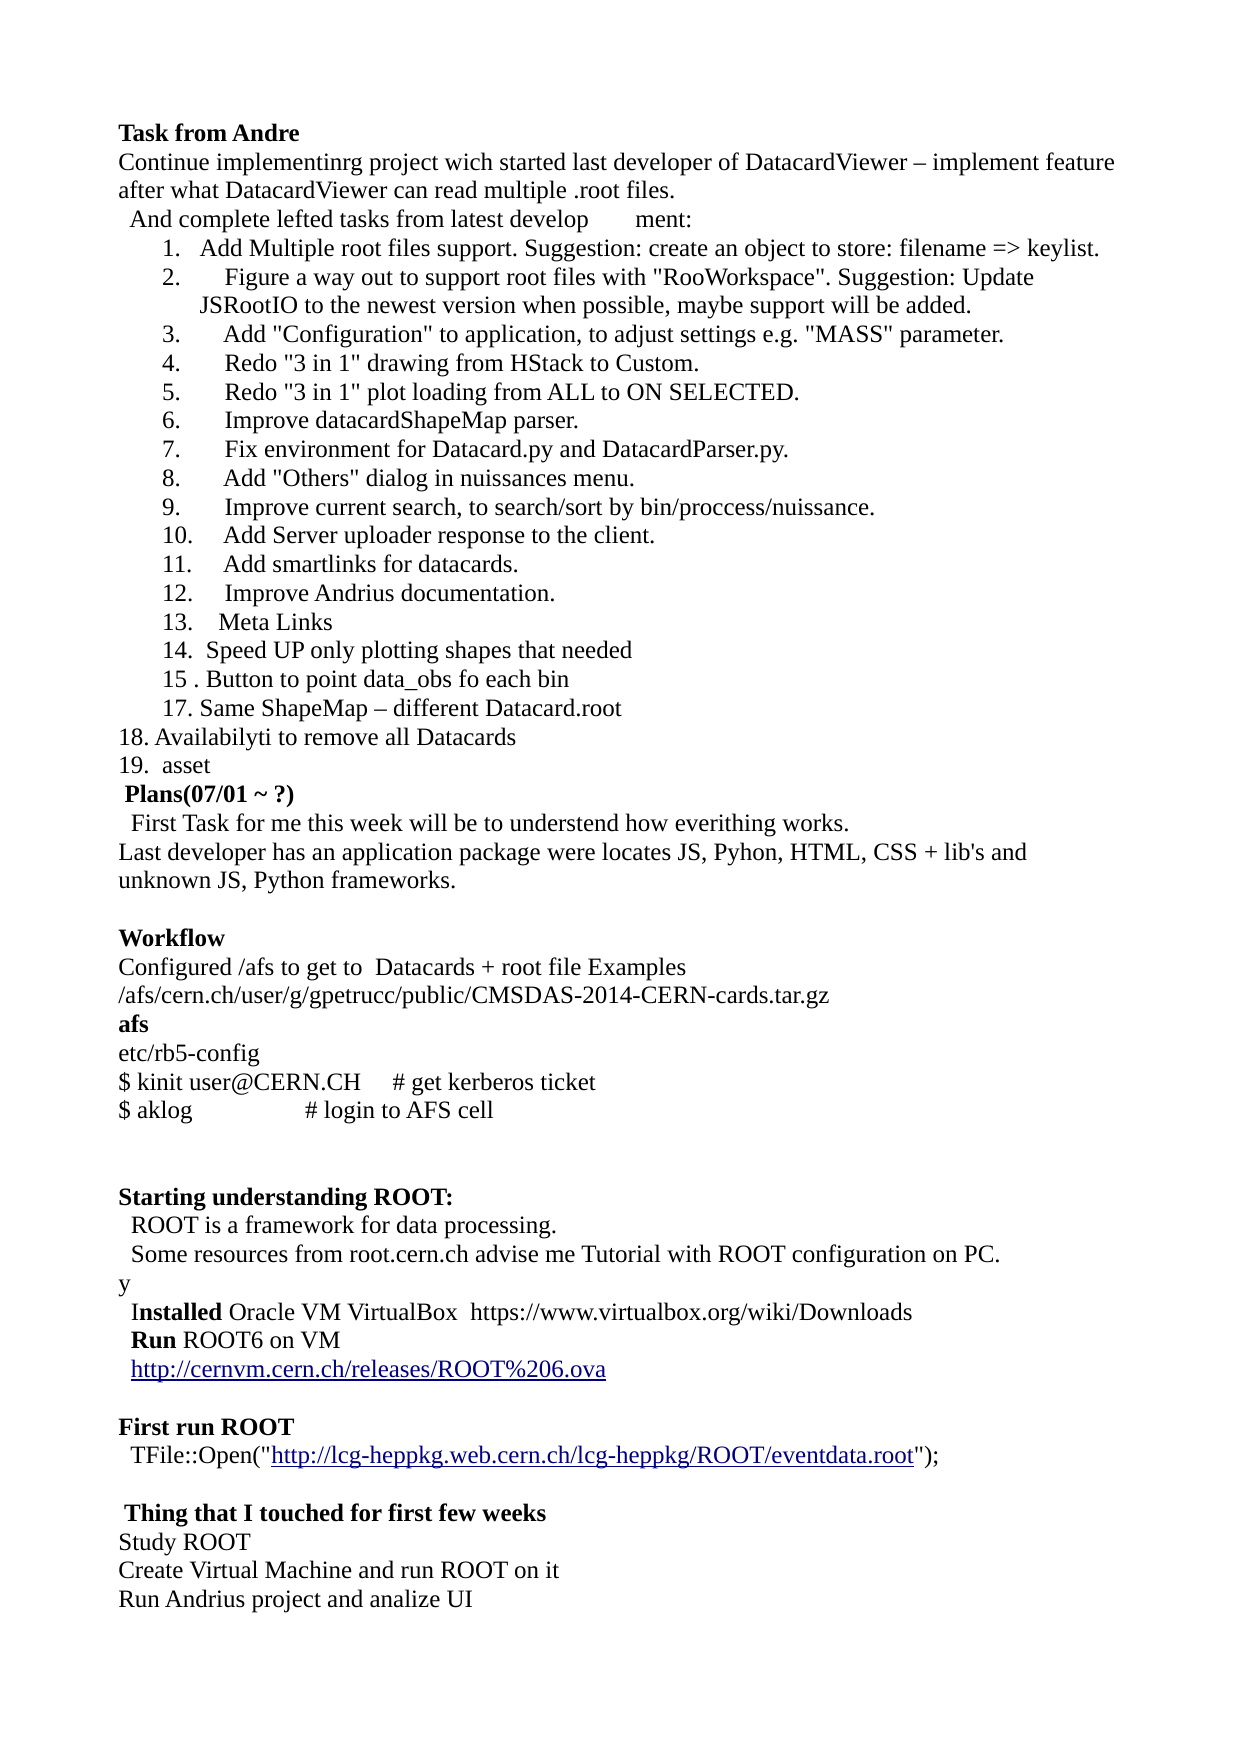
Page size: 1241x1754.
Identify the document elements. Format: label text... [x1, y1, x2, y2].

list Add "Others" dialog in nuissances menu. [162, 463, 1122, 492]
text Continue implementinrg project wich started last developer of DatacardViewer – implement feature after what DatacardViewer can read multiple .root files. [118, 147, 1122, 204]
list Add Server uploader response to the client. [162, 521, 1122, 549]
text Workflow [118, 923, 1122, 952]
text 19. asset [118, 751, 1122, 779]
text Study ROOT [118, 1527, 1122, 1556]
list Add Multiple root files support. Suggestion: create an object to store: filename => keylist. [162, 233, 1122, 262]
text Task from Andre [118, 118, 1122, 147]
list Redo "3 in 1" plot loading from ALL to ON SELECTED. [162, 377, 1122, 406]
text Run Andrius project and analize UI [118, 1584, 1122, 1613]
text ROOT is a framework for data processing. [118, 1211, 1122, 1239]
text Last developer has an application package were locates JS, Pyhon, HTML, CSS + lib's and unknown JS, Python frameworks. [118, 837, 1122, 894]
list Improve current search, to search/sort by bin/proccess/nuissance. [162, 492, 1122, 521]
text Some resources from root.cern.ch advise me Tutorial with ROOT configuration on PC. [118, 1239, 1122, 1268]
text 17. Same ShapeMap – different Datacard.root [118, 693, 1122, 722]
list Add "Configuration" to application, to adjust settings e.g. "MASS" parameter. [162, 319, 1122, 348]
text And complete lefted tasks from latest develop ment: [118, 204, 1122, 233]
text Installed Oracle VM VirtualBox https://www.virtualbox.org/wiki/Downloads [118, 1297, 1122, 1326]
text y [118, 1268, 1122, 1297]
text Starting understanding ROOT: [118, 1182, 1122, 1211]
text etc/rb5-config [118, 1038, 1122, 1067]
text 13. Meta Links [118, 607, 1122, 636]
text TFile::Open("http://lcg-heppkg.web.cern.ch/lcg-heppkg/ROOT/eventdata.root"); [118, 1441, 1122, 1469]
list Improve datacardShapeMap parser. [162, 406, 1122, 434]
text Thing that I touched for first few weeks [118, 1498, 1122, 1527]
text 15 . Button to point data_obs fo each bin [118, 664, 1122, 693]
text $ kinit user@CERN.CH # get kerberos ticket [118, 1067, 1122, 1096]
list Fix environment for Datacard.py and DatacardParser.py. [162, 434, 1122, 463]
text Run ROOT6 on VM [118, 1326, 1122, 1354]
text http://cernvm.cern.ch/releases/ROOT%206.ova [118, 1354, 1122, 1383]
text Create Virtual Machine and run ROOT on it [118, 1556, 1122, 1584]
list Improve Andrius documentation. [162, 578, 1122, 607]
text 14. Speed UP only plotting shapes that needed [118, 636, 1122, 664]
text afs [118, 1009, 1122, 1038]
text Plans(07/01 ~ ?) [118, 779, 1122, 808]
text 18. Availabilyti to remove all Datacards [118, 722, 1122, 751]
list Redo "3 in 1" drawing from HStack to Custom. [162, 348, 1122, 377]
text $ aklog # login to AFS cell [118, 1096, 1122, 1124]
list Figure a way out to support root files with "RooWorkspace". Suggestion: Update JSRootIO to the newest version when possible, maybe support will be added. [162, 262, 1122, 319]
text Configured /afs to get to Datacards + root file Examples /afs/cern.ch/user/g/gpetrucc/public/CMSDAS-2014-CERN-cards.tar.gz [118, 952, 1122, 1009]
text First Task for me this week will be to understend how everithing works. [118, 808, 1122, 837]
list Add smartlinks for datacards. [162, 549, 1122, 578]
text First run ROOT [118, 1412, 1122, 1441]
